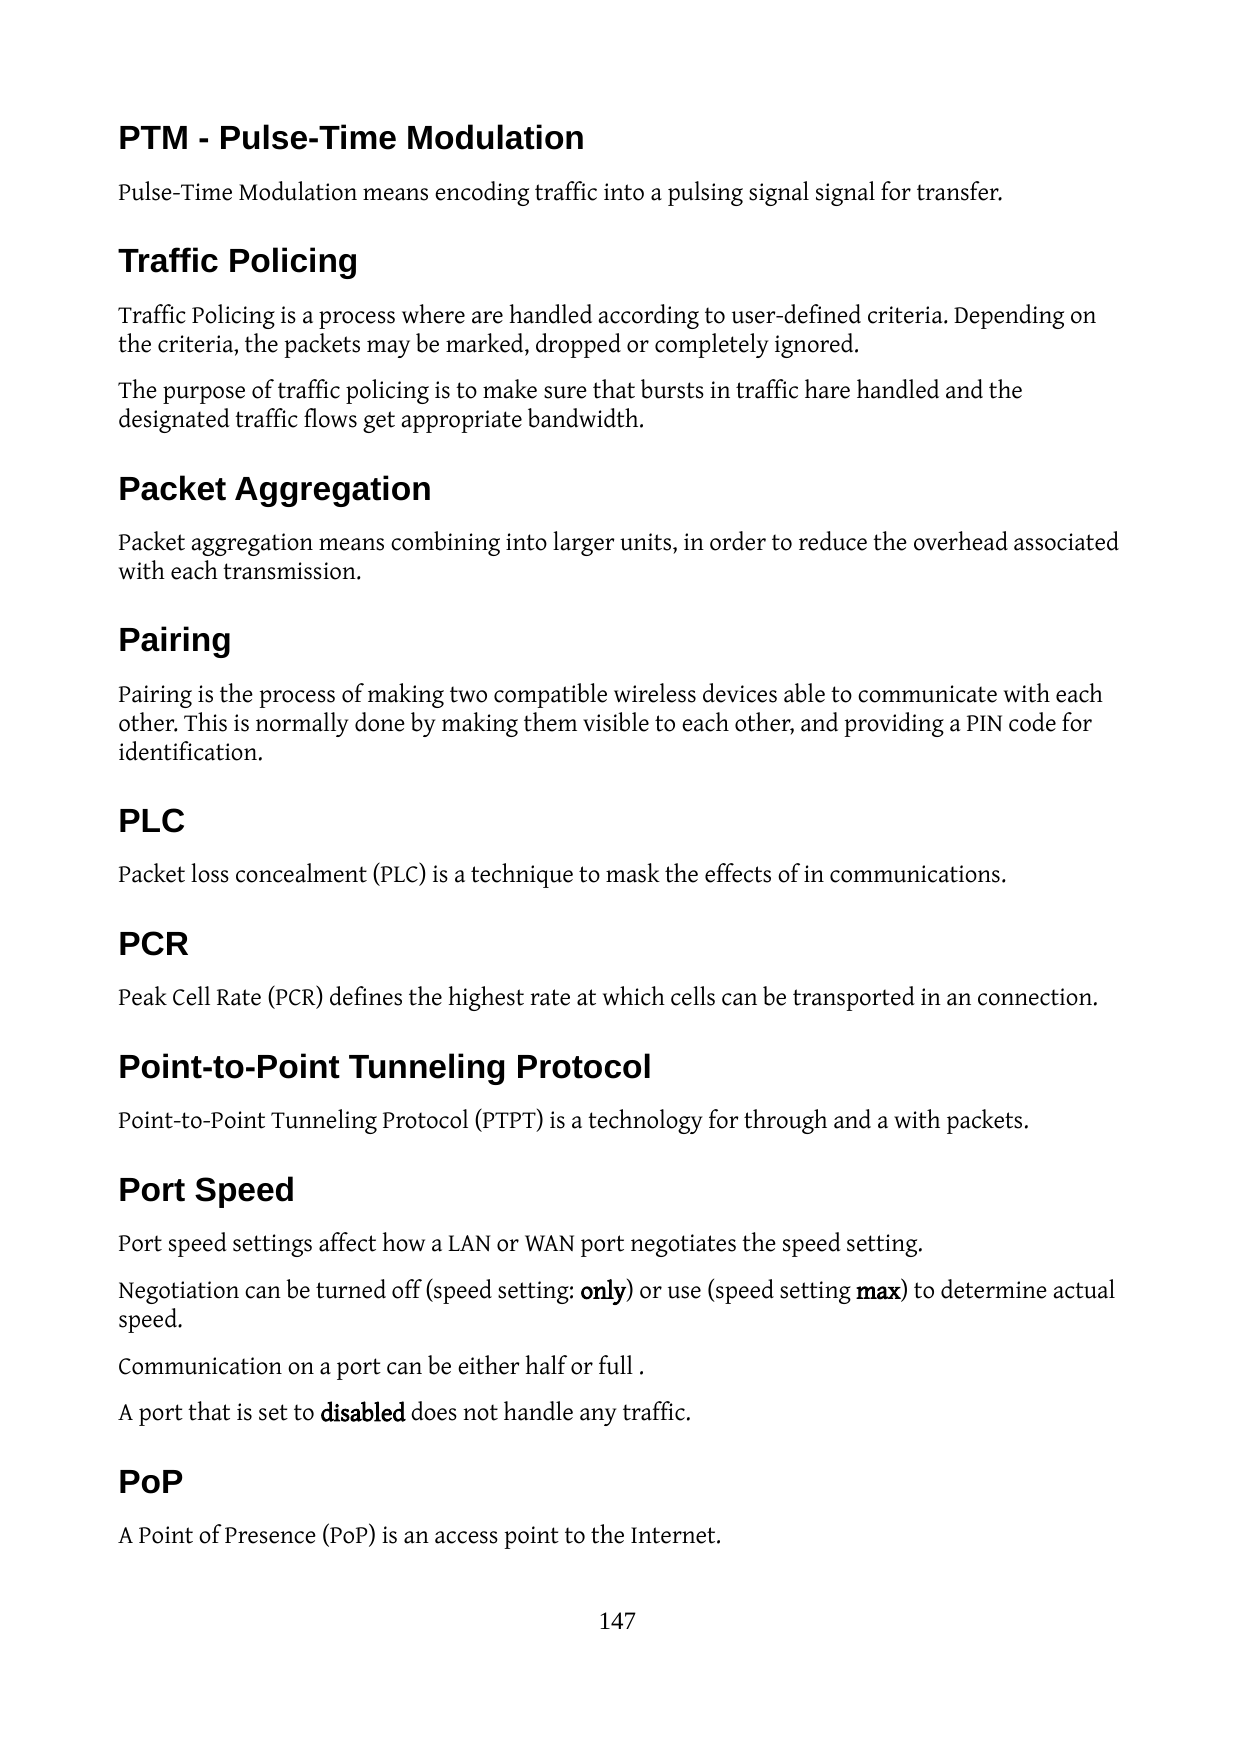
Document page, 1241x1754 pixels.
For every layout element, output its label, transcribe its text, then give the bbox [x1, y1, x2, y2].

text Point-to-Point Tunneling Protocol (PTPT) is a technology for through and a with packets. [118, 1107, 1122, 1136]
text A Point of Presence (PoP) is an access point to the Internet. [118, 1522, 1122, 1551]
text Pulse-Time Modulation means encoding traffic into a pulsing signal signal for transfer. [118, 178, 1122, 207]
subtitle Packet Aggregation [118, 468, 1122, 507]
text A port that is set to disabled does not handle any traffic. [118, 1399, 1122, 1428]
text Negotiation can be turned off (speed setting: only) or use (speed setting max) to determine actual speed. [118, 1276, 1122, 1334]
text The purpose of traffic policing is to make sure that bursts in traffic hare handled and the designated traffic flows get appropriate bandwidth. [118, 377, 1122, 434]
subtitle Traffic Policing [118, 241, 1122, 280]
text Packet aggregation means combining into larger units, in order to reduce the overhead associated with each transmission. [118, 528, 1122, 586]
text Communication on a port can be either half or full . [118, 1352, 1122, 1381]
subtitle PLC [118, 801, 1122, 839]
subtitle PTM - Pulse-Time Modulation [118, 118, 1122, 157]
subtitle PoP [118, 1462, 1122, 1500]
subtitle Point-to-Point Tunneling Protocol [118, 1047, 1122, 1085]
text Packet loss concealment (PLC) is a technique to mask the effects of in communications. [118, 861, 1122, 890]
subtitle PCR [118, 924, 1122, 962]
text Peak Cell Rate (PCR) defines the highest rate at which cells can be transported in an connection. [118, 984, 1122, 1013]
subtitle Pairing [118, 620, 1122, 659]
text Pairing is the process of making two compatible wireless devices able to communicate with each other. This is normally done by making them visible to each other, and providing a PIN code for identification. [118, 680, 1122, 767]
subtitle Port Speed [118, 1169, 1122, 1208]
text Traffic Policing is a process where are handled according to user-defined criteria. Depending on the criteria, the packets may be marked, dropped or completely ignored. [118, 301, 1122, 359]
text Port speed settings affect how a LAN or WAN port negotiates the speed setting. [118, 1230, 1122, 1258]
